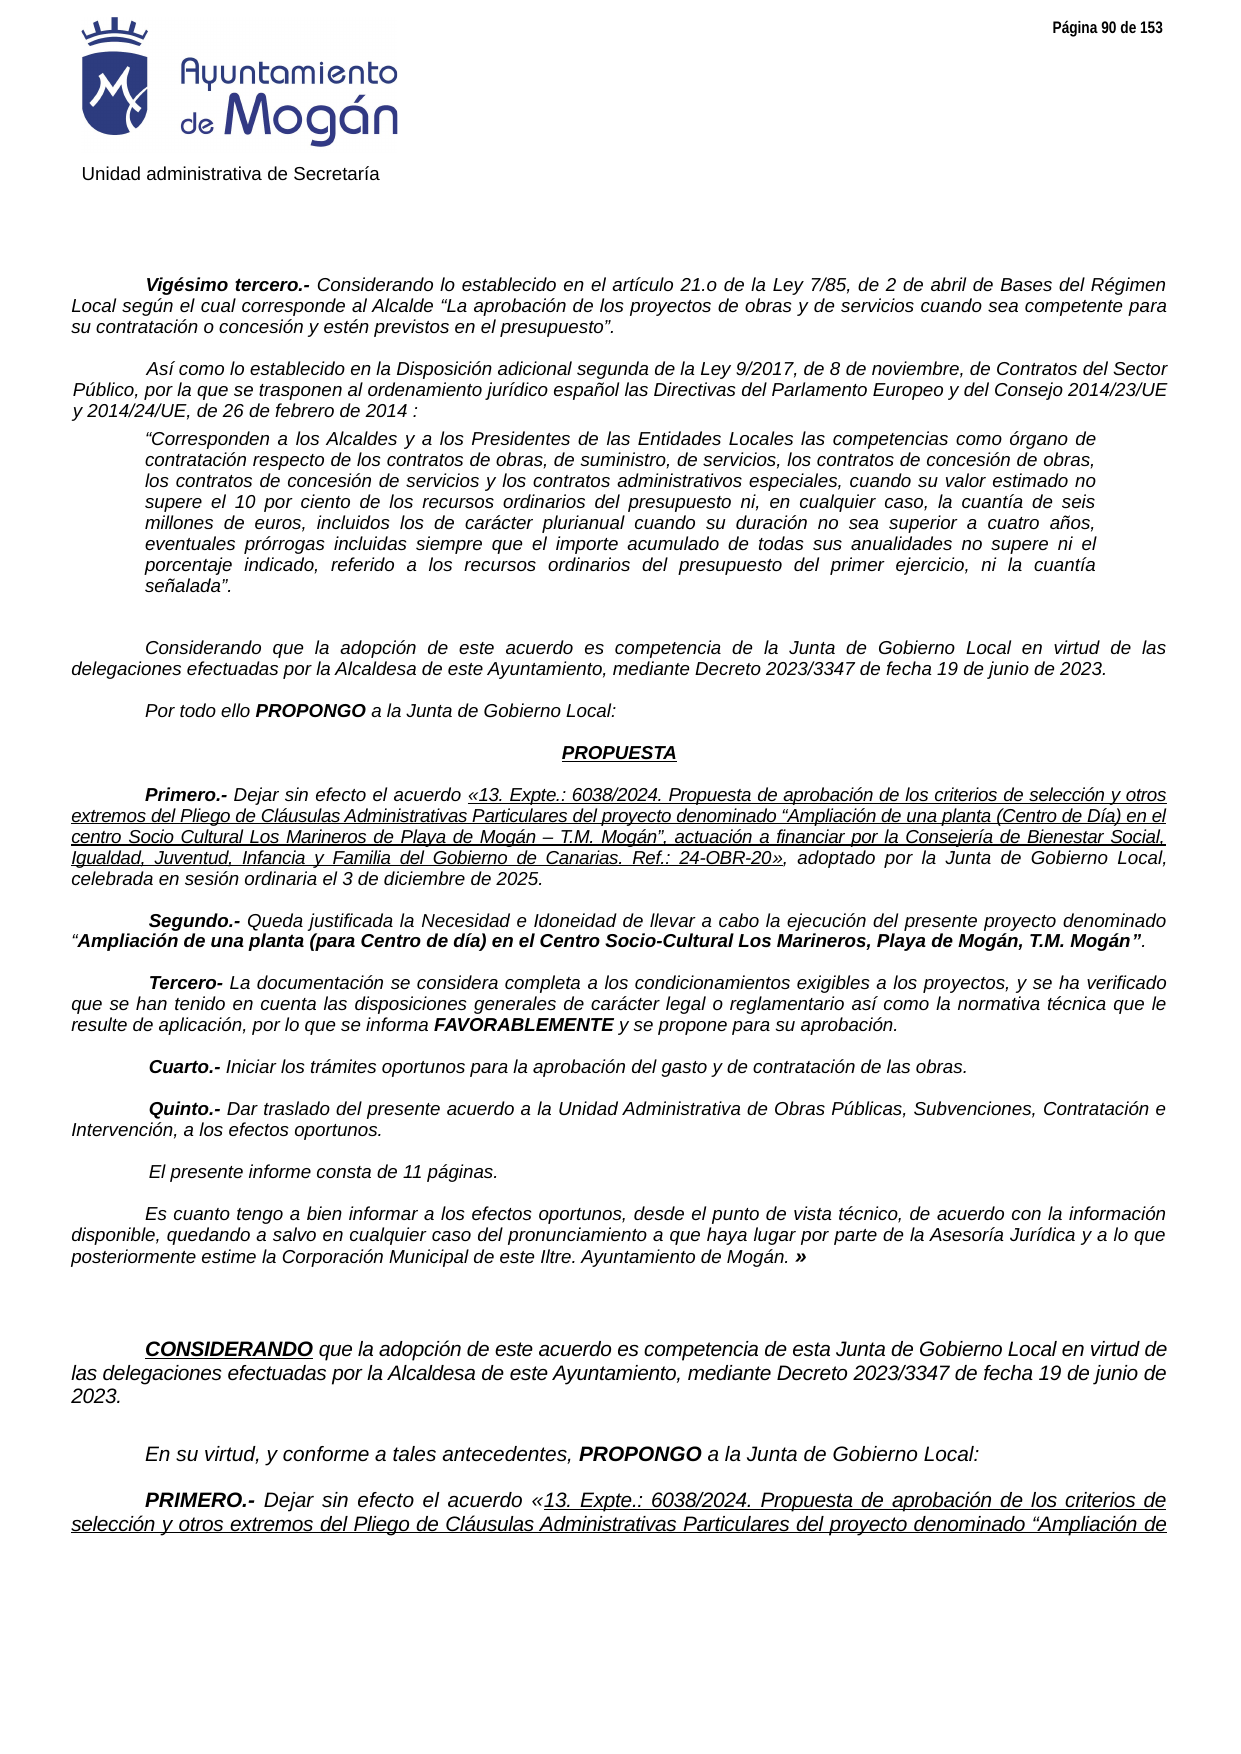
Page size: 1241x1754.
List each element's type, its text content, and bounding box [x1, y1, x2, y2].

text “Corresponden a los Alcaldes y a los Presidentes de las Entidades Locales las competencias como órgano de contratación respecto de los contratos de obras, de suministro, de servicios, los contratos de concesión de obras, los contratos de concesión de servicios y los contratos administrativos especiales, cuando su valor estimado no supere el 10 por ciento de los recursos ordinarios del presupuesto ni, en cualquier caso, la cuantía de seis millones de euros, incluidos los de carácter plurianual cuando su duración no sea superior a cuatro años, eventuales prórrogas incluidas siempre que el importe acumulado de todas sus anualidades no supere ni el porcentaje indicado, referido a los recursos ordinarios del presupuesto del primer ejercicio, ni la cuantía señalada”. [145, 428, 1098, 596]
text Por todo ello PROPONGO a la Junta de Gobierno Local: [71, 701, 1169, 722]
text En su virtud, y conforme a tales antecedentes, PROPONGO a la Junta de Gobierno Local: [71, 1442, 1169, 1466]
text Tercero- La documentación se considera completa a los condicionamientos exigibles a los proyectos, y se ha verificado que se han tenido en cuenta las disposiciones generales de carácter legal o reglamentario así como la normativa técnica que le resulte de aplicación, por lo que se informa FAVORABLEMENTE y se propone para su aprobación. [71, 973, 1169, 1036]
text Quinto.- Dar traslado del presente acuerdo a la Unidad Administrativa de Obras Públicas, Subvenciones, Contratación e Intervención, a los efectos oportunos. [71, 1098, 1169, 1140]
text Considerando que la adopción de este acuerdo es competencia de la Junta de Gobierno Local en virtud de las delegaciones efectuadas por la Alcaldesa de este Ayuntamiento, mediante Decreto 2023/3347 de fecha 19 de junio de 2023. [71, 638, 1169, 680]
text CONSIDERANDO que la adopción de este acuerdo es competencia de esta Junta de Gobierno Local en virtud de las delegaciones efectuadas por la Alcaldesa de este Ayuntamiento, mediante Decreto 2023/3347 de fecha 19 de junio de 2023. [71, 1338, 1169, 1408]
text Primero.- Dejar sin efecto el acuerdo «13. Expte.: 6038/2024. Propuesta de aprobación de los criterios de selección y otros extremos del Pliego de Cláusulas Administrativas Particulares del proyecto denominado “Ampliación de una planta (Centro de Día) en el centro Socio Cultural Los Marineros de Playa de Mogán – T.M. Mogán”, actuación a financiar por la Consejería de Bienestar Social, Igualdad, Juventud, Infancia y Familia del Gobierno de Canarias. Ref.: 24-OBR-20», adoptado por la Junta de Gobierno Local, celebrada en sesión ordinaria el 3 de diciembre de 2025. [71, 784, 1169, 889]
text PROPUESTA [71, 742, 1169, 763]
picture [81, 17, 398, 153]
text Vigésimo tercero.- Considerando lo establecido en el artículo 21.o de la Ley 7/85, de 2 de abril de Bases del Régimen Local según el cual corresponde al Alcalde “La aprobación de los proyectos de obras y de servicios cuando sea competente para su contratación o concesión y estén previstos en el presupuesto”. [71, 275, 1169, 338]
text Así como lo establecido en la Disposición adicional segunda de la Ley 9/2017, de 8 de noviembre, de Contratos del Sector Público, por la que se trasponen al ordenamiento jurídico español las Directivas del Parlamento Europeo y del Consejo 2014/23/UE y 2014/24/UE, de 26 de febrero de 2014 : [73, 359, 1169, 421]
text Cuarto.- Iniciar los trámites oportunos para la aprobación del gasto y de contratación de las obras. [71, 1057, 1169, 1077]
text PRIMERO.- Dejar sin efecto el acuerdo «13. Expte.: 6038/2024. Propuesta de aprobación de los criterios de selección y otros extremos del Pliego de Cláusulas Administrativas Particulares del proyecto denominado “Ampliación de [71, 1489, 1169, 1535]
text Segundo.- Queda justificada la Necesidad e Idoneidad de llevar a cabo la ejecución del presente proyecto denominado “Ampliación de una planta (para Centro de día) en el Centro Socio-Cultural Los Marineros, Playa de Mogán, T.M. Mogán”. [71, 910, 1169, 952]
text El presente informe consta de 11 páginas. [71, 1161, 1169, 1182]
text Es cuanto tengo a bien informar a los efectos oportunos, desde el punto de vista técnico, de acuerdo con la información disponible, quedando a salvo en cualquier caso del pronunciamiento a que haya lugar por parte de la Asesoría Jurídica y a lo que posteriormente estime la Corporación Municipal de este Iltre. Ayuntamiento de Mogán. » [71, 1203, 1169, 1268]
